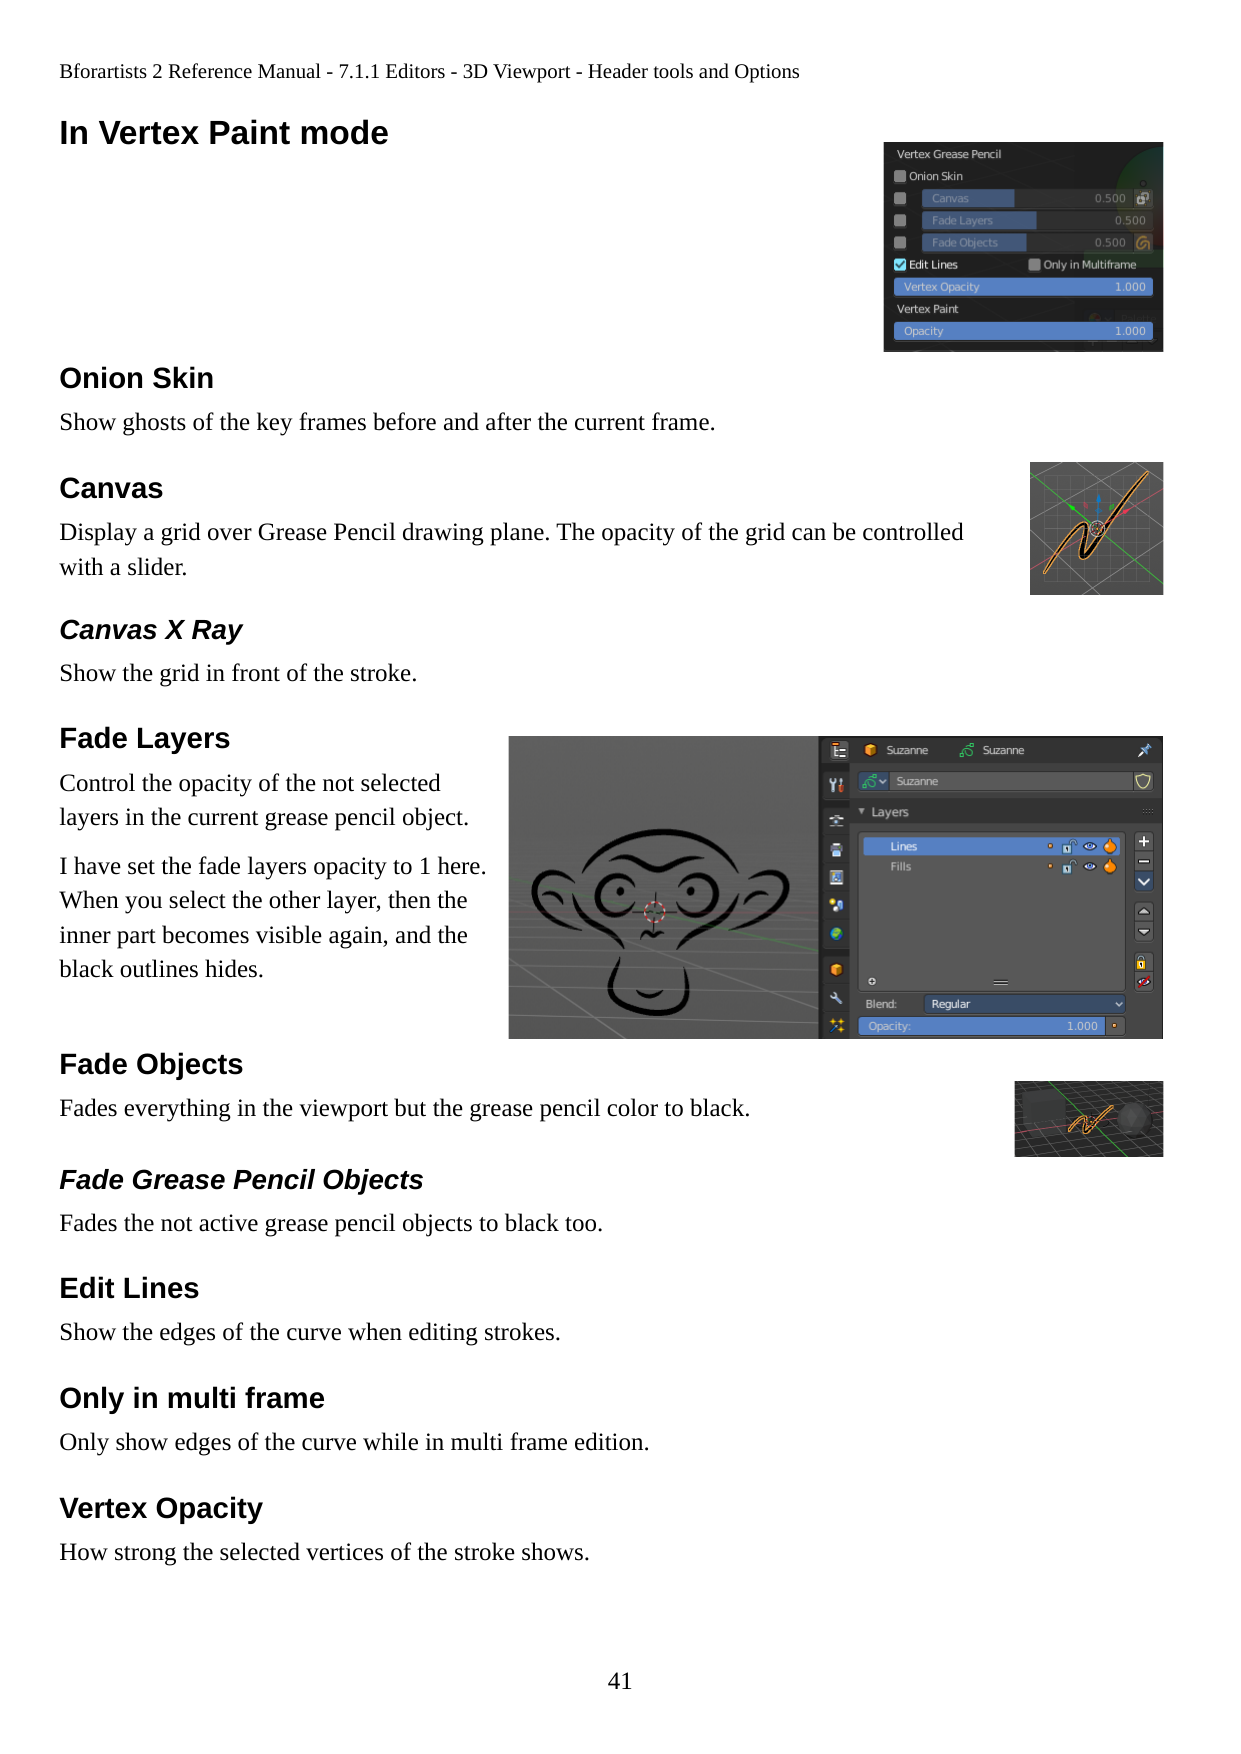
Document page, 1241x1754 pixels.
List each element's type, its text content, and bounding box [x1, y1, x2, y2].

subtitle Canvas X Ray [59, 613, 1181, 645]
text Fades everything in the viewport but the grease pencil color to black. [59, 1093, 1014, 1122]
text Show ghosts of the key frames before and after the current frame. [59, 407, 1181, 436]
subtitle Fade Layers [59, 721, 1181, 755]
subtitle Vertex Opacity [59, 1491, 1181, 1525]
text Only show edges of the curve while in multi frame edition. [59, 1427, 1181, 1456]
subtitle Edit Lines [59, 1271, 1181, 1305]
text I have set the fade layers opacity to 1 here. When you select the other layer, then the inner part becomes visible again, and the black outlines hides. [59, 851, 508, 983]
text How strong the selected vertices of the stroke shows. [59, 1537, 1181, 1566]
subtitle [1164, 471, 1181, 505]
text Control the opacity of the not selected layers in the current grease pencil object. [59, 768, 508, 831]
text Fades the not active grease pencil objects to black too. [59, 1208, 1181, 1236]
subtitle Fade Grease Pencil Objects [59, 1163, 1181, 1195]
subtitle In Vertex Paint mode [59, 113, 1181, 151]
subtitle Canvas [59, 471, 1030, 505]
picture [1030, 462, 1164, 595]
picture [508, 736, 1164, 1039]
subtitle Fade Objects [59, 1047, 1181, 1081]
text Show the edges of the curve when editing strokes. [59, 1317, 1181, 1346]
picture [883, 142, 1164, 352]
text Show the grid in front of the stroke. [59, 658, 1181, 686]
subtitle Onion Skin [59, 361, 1181, 395]
picture [1014, 1081, 1164, 1157]
text Display a grid over Grease Pencil drawing plane. The opacity of the grid can be controlled with a slider. [59, 517, 1030, 581]
subtitle Only in multi frame [59, 1381, 1181, 1415]
